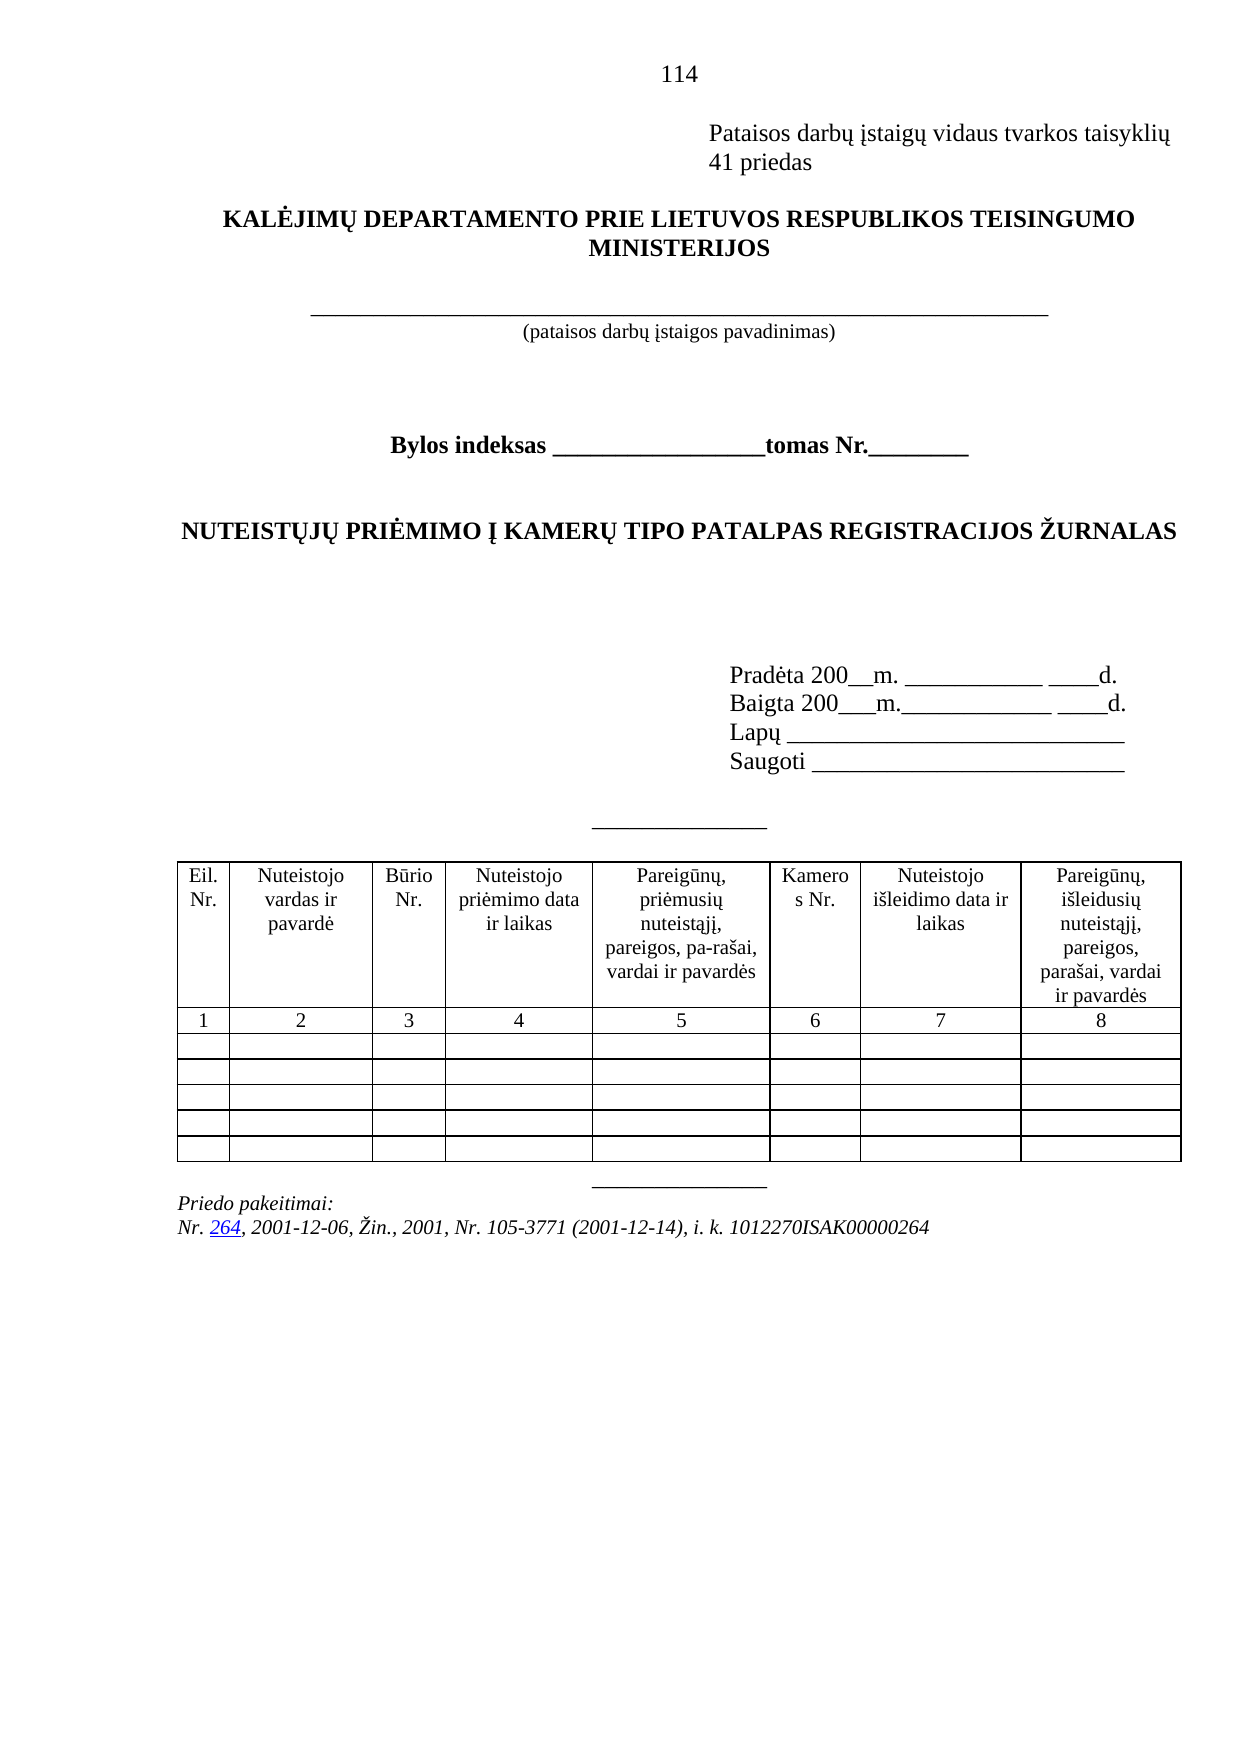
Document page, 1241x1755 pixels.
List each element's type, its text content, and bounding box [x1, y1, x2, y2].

table_cell [1022, 1034, 1180, 1058]
table_header Nuteistojo priėmimo data ir laikas [446, 863, 592, 1007]
table_cell 1 [178, 1008, 229, 1032]
table_cell [771, 1034, 860, 1058]
table_cell [373, 1111, 445, 1135]
table_cell [861, 1060, 1020, 1084]
table_cell [178, 1085, 229, 1109]
text Bylos indeksas _________________tomas Nr.________ [177, 430, 1181, 458]
table_header Pareigūnų, išleidusių nuteistąjį, pareigos, parašai, vardai ir pavardės [1022, 863, 1180, 1007]
table_cell [446, 1111, 592, 1135]
text ______________ [177, 1162, 1181, 1191]
text ______________ [177, 803, 1181, 832]
table_cell [593, 1111, 769, 1135]
table_header Nuteistojo išleidimo data ir laikas [861, 863, 1020, 1007]
table_cell [593, 1085, 769, 1109]
table_cell [1022, 1111, 1180, 1135]
table_cell [1022, 1060, 1180, 1084]
table_header Nuteistojo vardas ir pavardė [230, 863, 372, 1007]
table_cell [230, 1137, 372, 1161]
table_cell [771, 1060, 860, 1084]
table_cell [230, 1034, 372, 1058]
table_cell [861, 1034, 1020, 1058]
text Nr. 264, 2001-12-06, Žin., 2001, Nr. 105-3771 (2001-12-14), i. k. 1012270ISAK00000264 [177, 1215, 1181, 1239]
table_header Būrio Nr. [373, 863, 445, 1007]
text (pataisos darbų įstaigos pavadinimas) [177, 319, 1181, 343]
table_cell [861, 1085, 1020, 1109]
text NUTEISTŲJŲ PRIĖMIMO Į KAMERŲ TIPO PATALPAS REGISTRACIJOS ŽURNALAS [177, 516, 1181, 545]
table_cell [593, 1034, 769, 1058]
table_cell [593, 1060, 769, 1084]
text Lapų ___________________________ [177, 717, 1181, 746]
table_cell [178, 1111, 229, 1135]
table_cell [1022, 1137, 1180, 1161]
table_cell 5 [593, 1008, 769, 1032]
table_cell 8 [1022, 1008, 1180, 1032]
text ___________________________________________________________ [177, 291, 1181, 319]
text 41 priedas [177, 147, 1181, 176]
table_cell 4 [446, 1008, 592, 1032]
table_cell [178, 1137, 229, 1161]
table_cell [771, 1111, 860, 1135]
table_cell [230, 1111, 372, 1135]
table_cell [446, 1060, 592, 1084]
table_header Eil. Nr. [178, 863, 229, 1007]
table_cell 6 [771, 1008, 860, 1032]
text Pataisos darbų įstaigų vidaus tvarkos taisyklių [709, 118, 1181, 147]
table_cell [446, 1085, 592, 1109]
table_header Kameros Nr. [771, 863, 860, 1007]
table_cell [1022, 1085, 1180, 1109]
table_cell [861, 1137, 1020, 1161]
table_cell [230, 1060, 372, 1084]
table_cell [446, 1137, 592, 1161]
table_header Pareigūnų, priėmusių nuteistąjį, pareigos, pa-rašai, vardai ir pavardės [593, 863, 769, 1007]
text KALĖJIMŲ DEPARTAMENTO PRIE LIETUVOS RESPUBLIKOS TEISINGUMO MINISTERIJOS [177, 204, 1181, 262]
table_cell 3 [373, 1008, 445, 1032]
table_cell [373, 1085, 445, 1109]
table_cell [373, 1060, 445, 1084]
text Saugoti _________________________ [177, 746, 1181, 775]
table_cell [771, 1085, 860, 1109]
table_cell [230, 1085, 372, 1109]
text Pradėta 200__m. ___________ ____d. [177, 660, 1181, 688]
table_cell [178, 1034, 229, 1058]
table_cell [861, 1111, 1020, 1135]
text Priedo pakeitimai: [177, 1191, 1181, 1215]
table_cell [446, 1034, 592, 1058]
table_cell 7 [861, 1008, 1020, 1032]
table_cell 2 [230, 1008, 372, 1032]
table_cell [593, 1137, 769, 1161]
table_cell [178, 1060, 229, 1084]
table_cell [373, 1137, 445, 1161]
text Baigta 200___m.____________ ____d. [177, 688, 1181, 717]
table_cell [771, 1137, 860, 1161]
table_cell [373, 1034, 445, 1058]
